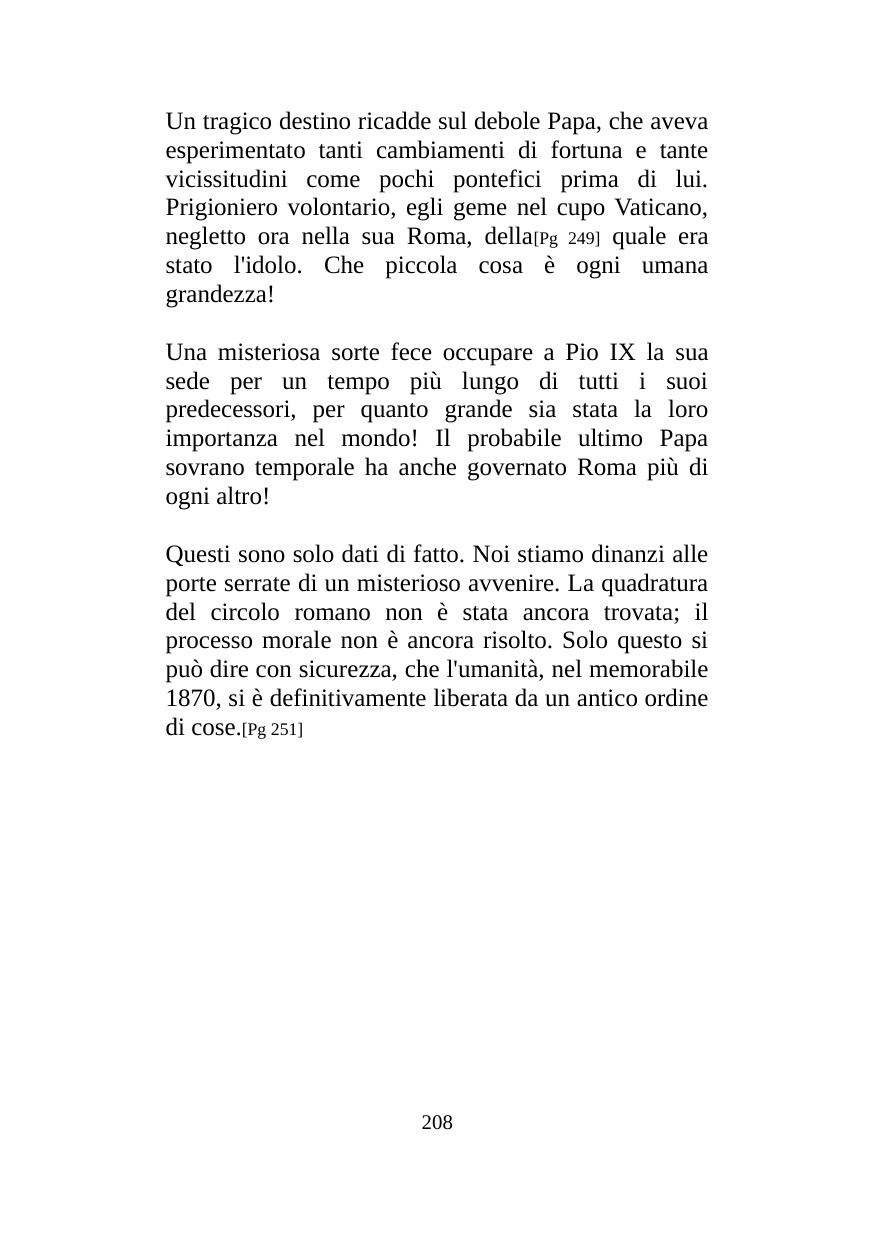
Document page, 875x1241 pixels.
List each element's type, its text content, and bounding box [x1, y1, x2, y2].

text Un tragico destino ricadde sul debole Papa, che aveva esperimentato tanti cambiamenti di fortuna e tante vicissitudini come pochi pontefici prima di lui. Prigioniero volontario, egli geme nel cupo Vaticano, negletto ora nella sua Roma, della[Pg 249] quale era stato l'idolo. Che piccola cosa è ogni umana grandezza! [165, 106, 709, 307]
text Una misteriosa sorte fece occupare a Pio IX la sua sede per un tempo più lungo di tutti i suoi predecessori, per quanto grande sia stata la loro importanza nel mondo! Il probabile ultimo Papa sovrano temporale ha anche governato Roma più di ogni altro! [165, 337, 709, 509]
text Questi sono solo dati di fatto. Noi stiamo dinanzi alle porte serrate di un misterioso avvenire. La quadratura del circolo romano non è stata ancora trovata; il processo morale non è ancora risolto. Solo questo si può dire con sicurezza, che l'umanità, nel memorabile 1870, si è definitivamente liberata da un antico ordine di cose.[Pg 251] [165, 539, 709, 740]
